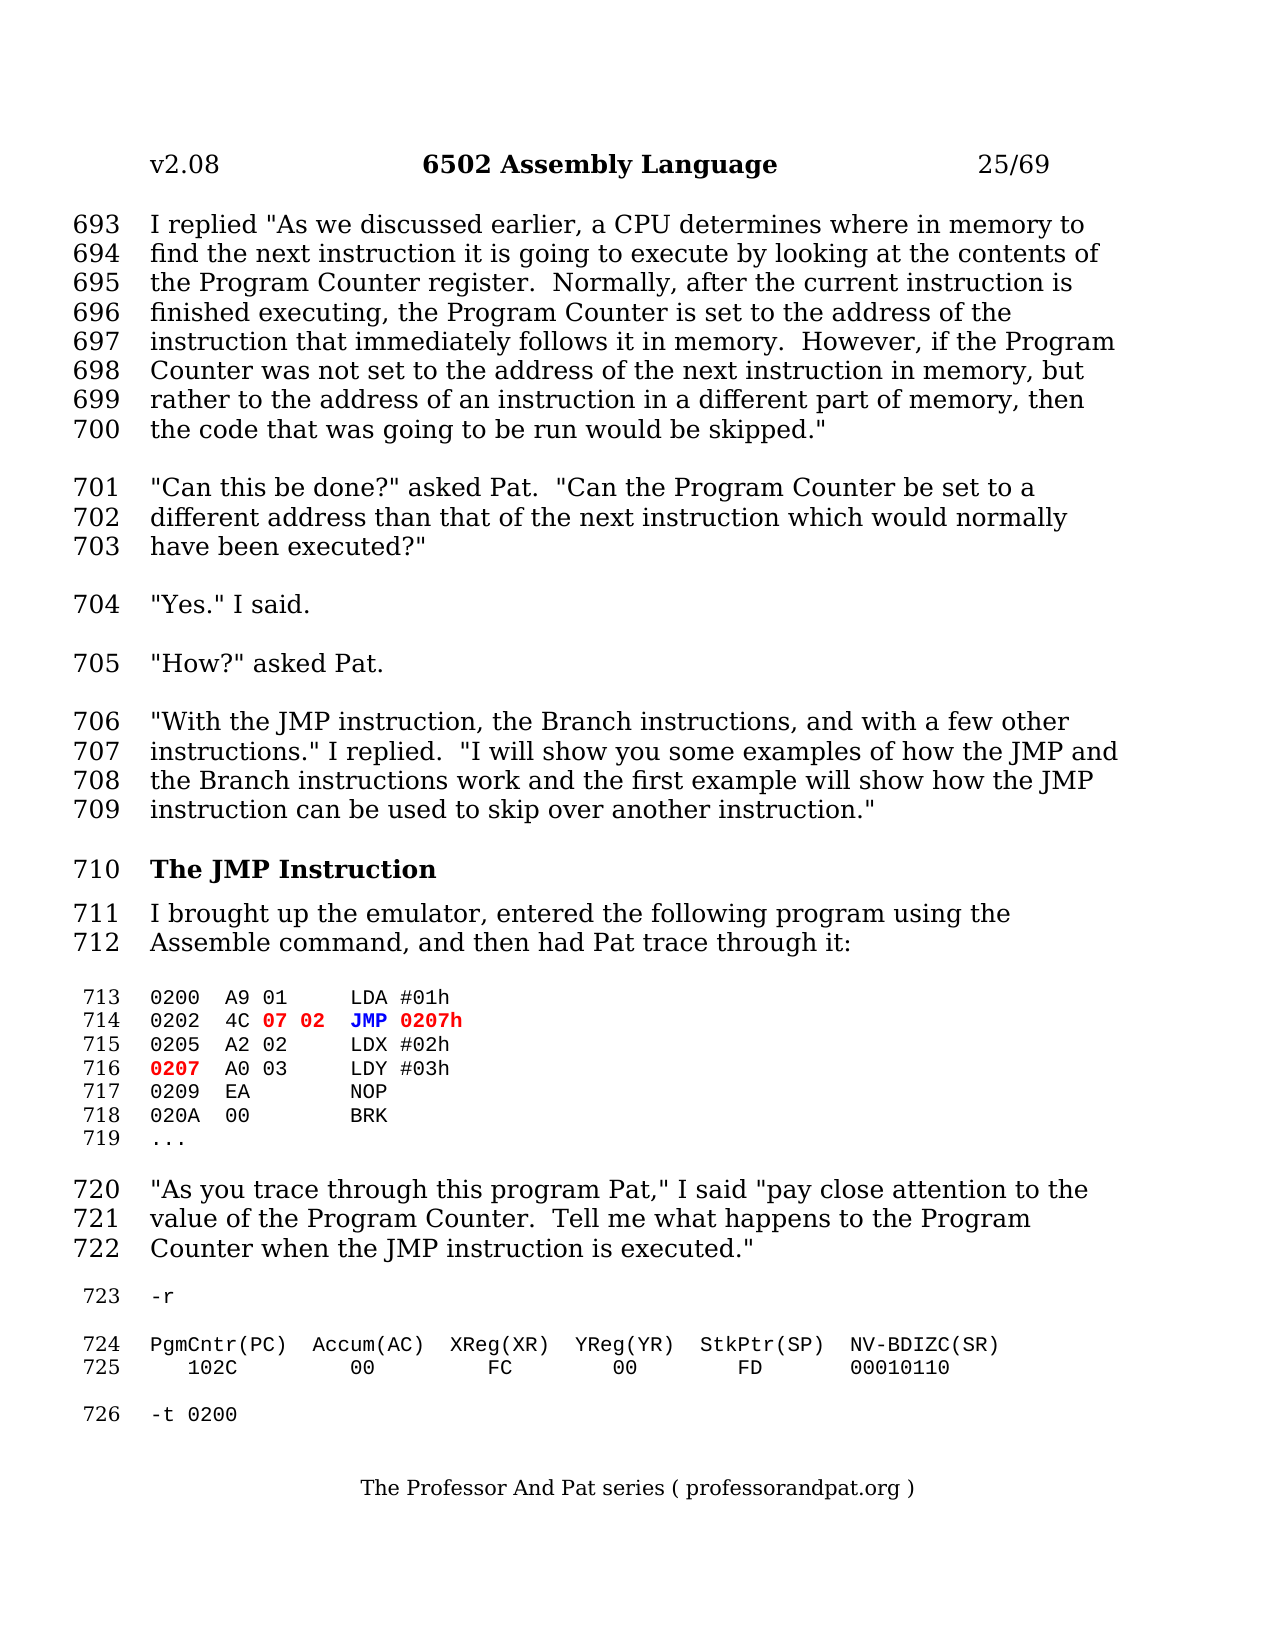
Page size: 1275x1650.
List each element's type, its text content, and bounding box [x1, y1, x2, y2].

text ... [150, 1128, 1125, 1152]
text 0205 A2 02 LDX #02h [150, 1034, 1125, 1058]
text 0209 EA NOP [150, 1081, 1125, 1105]
text 020A 00 BRK [150, 1105, 1125, 1128]
text -t 0200 [150, 1404, 1125, 1428]
text 102C 00 FC 00 FD 00010110 [150, 1357, 1125, 1381]
text "Can this be done?" asked Pat. "Can the Program Counter be set to a different address than that of the next instruction which would normally have been executed?" [150, 473, 1125, 561]
text 0200 A9 01 LDA #01h [150, 987, 1125, 1011]
text "Yes." I said. [150, 591, 1125, 620]
text I brought up the emulator, entered the following program using the Assemble command, and then had Pat trace through it: [150, 899, 1125, 958]
text "With the JMP instruction, the Branch instructions, and with a few other instructions." I replied. "I will show you some examples of how the JMP and the Branch instructions work and the first example will show how the JMP instruction can be used to skip over another instruction." [150, 708, 1125, 825]
text 0202 4C 07 02 JMP 0207h [150, 1011, 1125, 1034]
text 0207 A0 03 LDY #03h [150, 1058, 1125, 1081]
text -r [150, 1287, 1125, 1310]
text "How?" asked Pat. [150, 649, 1125, 678]
text PgmCntr(PC) Accum(AC) XReg(XR) YReg(YR) StkPtr(SP) NV-BDIZC(SR) [150, 1334, 1125, 1357]
subtitle The JMP Instruction [150, 855, 1125, 884]
text I replied "As we discussed earlier, a CPU determines where in memory to find the next instruction it is going to execute by looking at the contents of the Program Counter register. Normally, after the current instruction is finished executing, the Program Counter is set to the address of the instruction that immediately follows it in memory. However, if the Program Counter was not set to the address of the next instruction in memory, but rather to the address of an instruction in a different part of memory, then the code that was going to be run would be skipped." [150, 210, 1125, 444]
text "As you trace through this program Pat," I said "pay close attention to the value of the Program Counter. Tell me what happens to the Program Counter when the JMP instruction is executed." [150, 1175, 1125, 1263]
